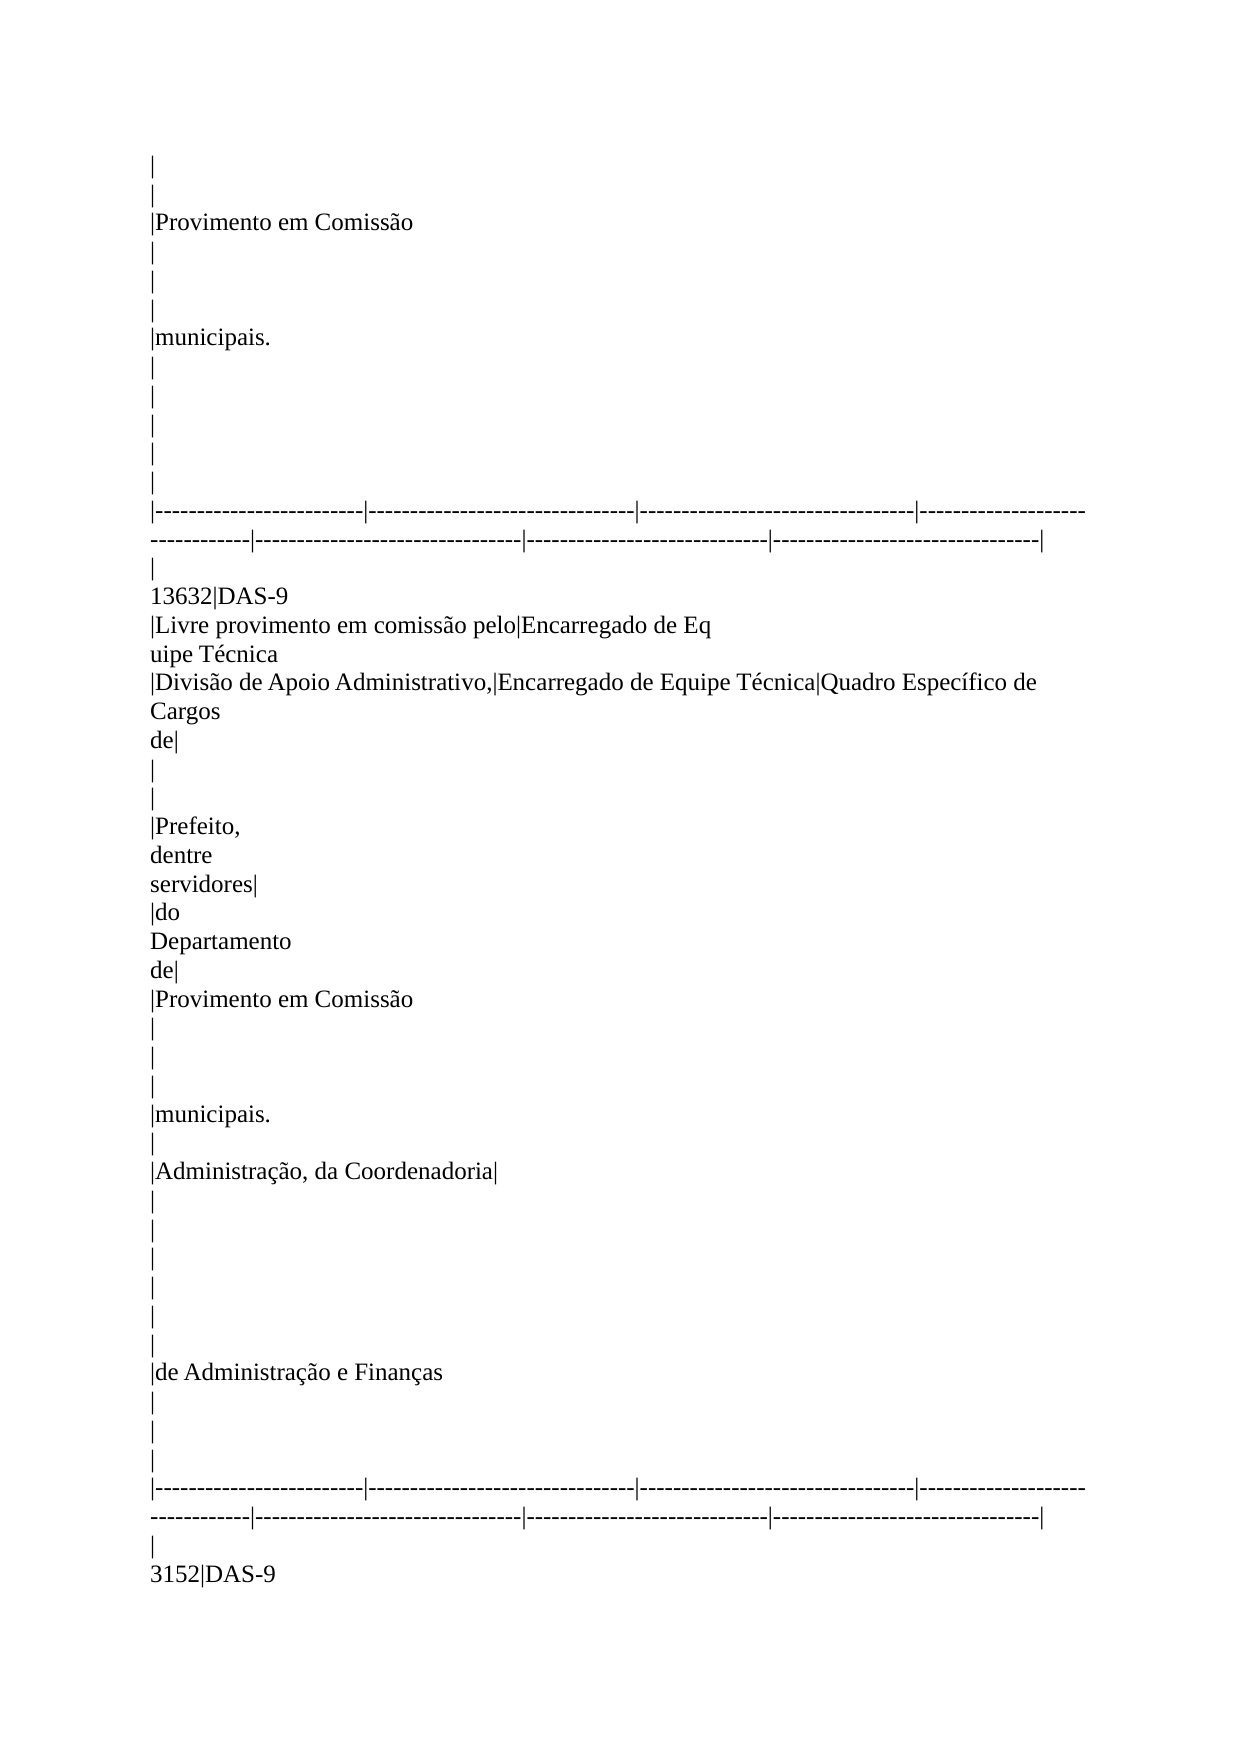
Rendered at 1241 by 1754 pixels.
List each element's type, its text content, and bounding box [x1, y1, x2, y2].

text | [150, 437, 1090, 466]
text |Divisão de Apoio Administrativo,|Encarregado de Equipe Técnica|Quadro Específico de Cargos [150, 667, 1090, 725]
text |municipais. [150, 322, 1090, 351]
text | [150, 1415, 1090, 1444]
text |Administração, da Coordenadoria| [150, 1156, 1090, 1185]
text | [150, 1127, 1090, 1156]
text |Provimento em Comissão [150, 984, 1090, 1012]
text dentre [150, 840, 1090, 869]
text de| [150, 725, 1090, 754]
text | [150, 1271, 1090, 1300]
text Departamento [150, 926, 1090, 955]
text 3152|DAS-9 [150, 1559, 1090, 1587]
text | [150, 409, 1090, 437]
text | [150, 1012, 1090, 1041]
text |-------------------------|--------------------------------|---------------------------------|--------------------------------|--------------------------------|-----------------------------|--------------------------------| [150, 1472, 1090, 1530]
text servidores| [150, 869, 1090, 897]
text | [150, 1242, 1090, 1271]
text | [150, 1041, 1090, 1070]
text | [150, 1329, 1090, 1357]
text de| [150, 955, 1090, 984]
text |-------------------------|--------------------------------|---------------------------------|--------------------------------|--------------------------------|-----------------------------|--------------------------------| [150, 495, 1090, 552]
text | [150, 294, 1090, 322]
text | [150, 380, 1090, 409]
text | [150, 552, 1090, 581]
text uipe Técnica [150, 639, 1090, 667]
text |municipais. [150, 1099, 1090, 1127]
text 13632|DAS-9 [150, 581, 1090, 610]
text |de Administração e Finanças [150, 1357, 1090, 1386]
text | [150, 782, 1090, 811]
text |Prefeito, [150, 811, 1090, 840]
text |do [150, 897, 1090, 926]
text | [150, 150, 1090, 179]
text | [150, 1444, 1090, 1472]
text | [150, 1185, 1090, 1214]
text |Provimento em Comissão [150, 207, 1090, 236]
text | [150, 236, 1090, 265]
text | [150, 179, 1090, 207]
text | [150, 265, 1090, 294]
text |Livre provimento em comissão pelo|Encarregado de Eq [150, 610, 1090, 639]
text | [150, 1214, 1090, 1242]
text | [150, 1530, 1090, 1559]
text | [150, 754, 1090, 782]
text | [150, 466, 1090, 495]
text | [150, 1300, 1090, 1329]
text | [150, 351, 1090, 380]
text | [150, 1386, 1090, 1415]
text | [150, 1070, 1090, 1099]
